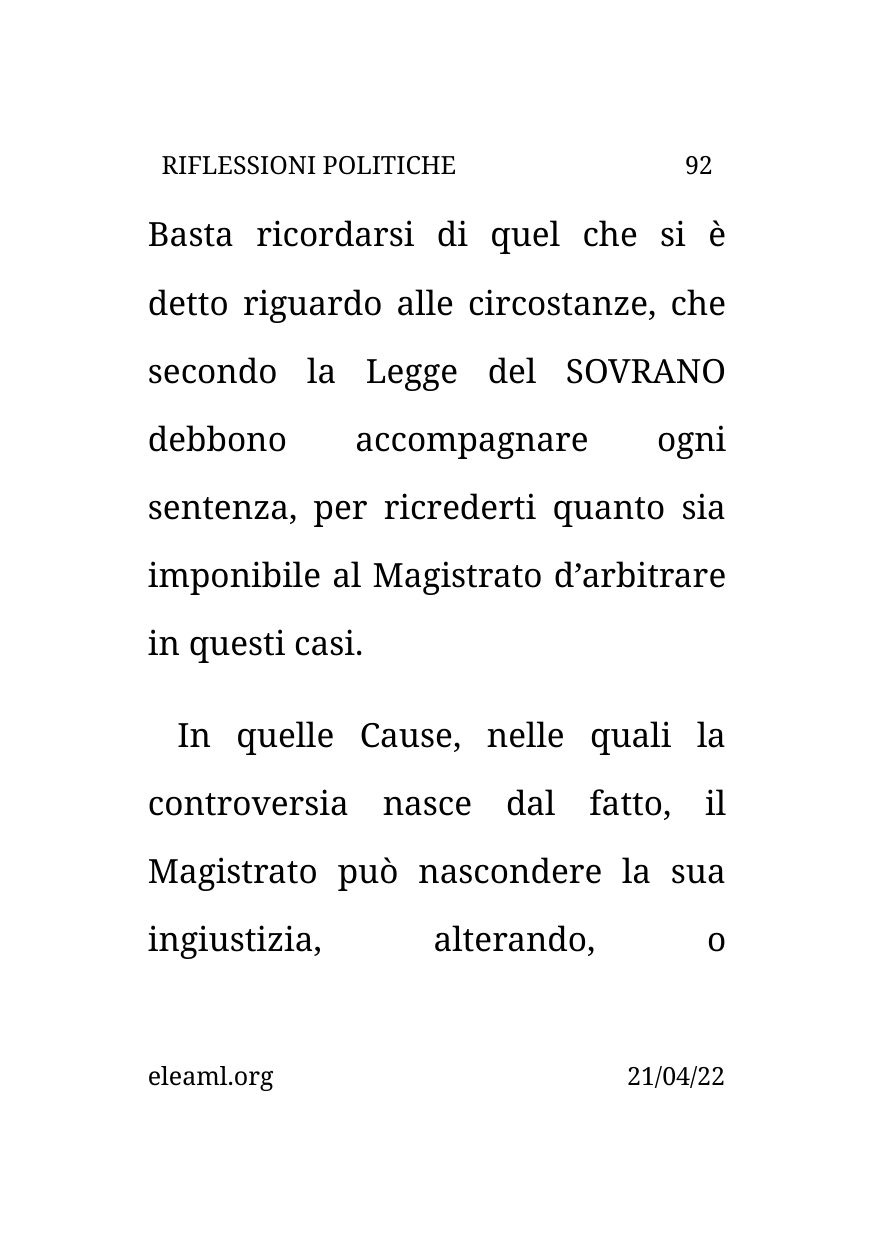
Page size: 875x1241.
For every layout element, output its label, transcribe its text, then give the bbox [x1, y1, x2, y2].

text Basta ricordarsi di quel che si è detto riguardo alle circostanze, che secondo la Legge del SOVRANO debbono accompagnare ogni sentenza, per ricrederti quanto sia imponibile al Magistrato d’arbitrare in questi casi. [148, 211, 726, 665]
text In quelle Cause, nelle quali la controversia nasce dal fatto, il Magistrato può nascondere la sua ingiustizia, alterando, o [148, 712, 726, 961]
